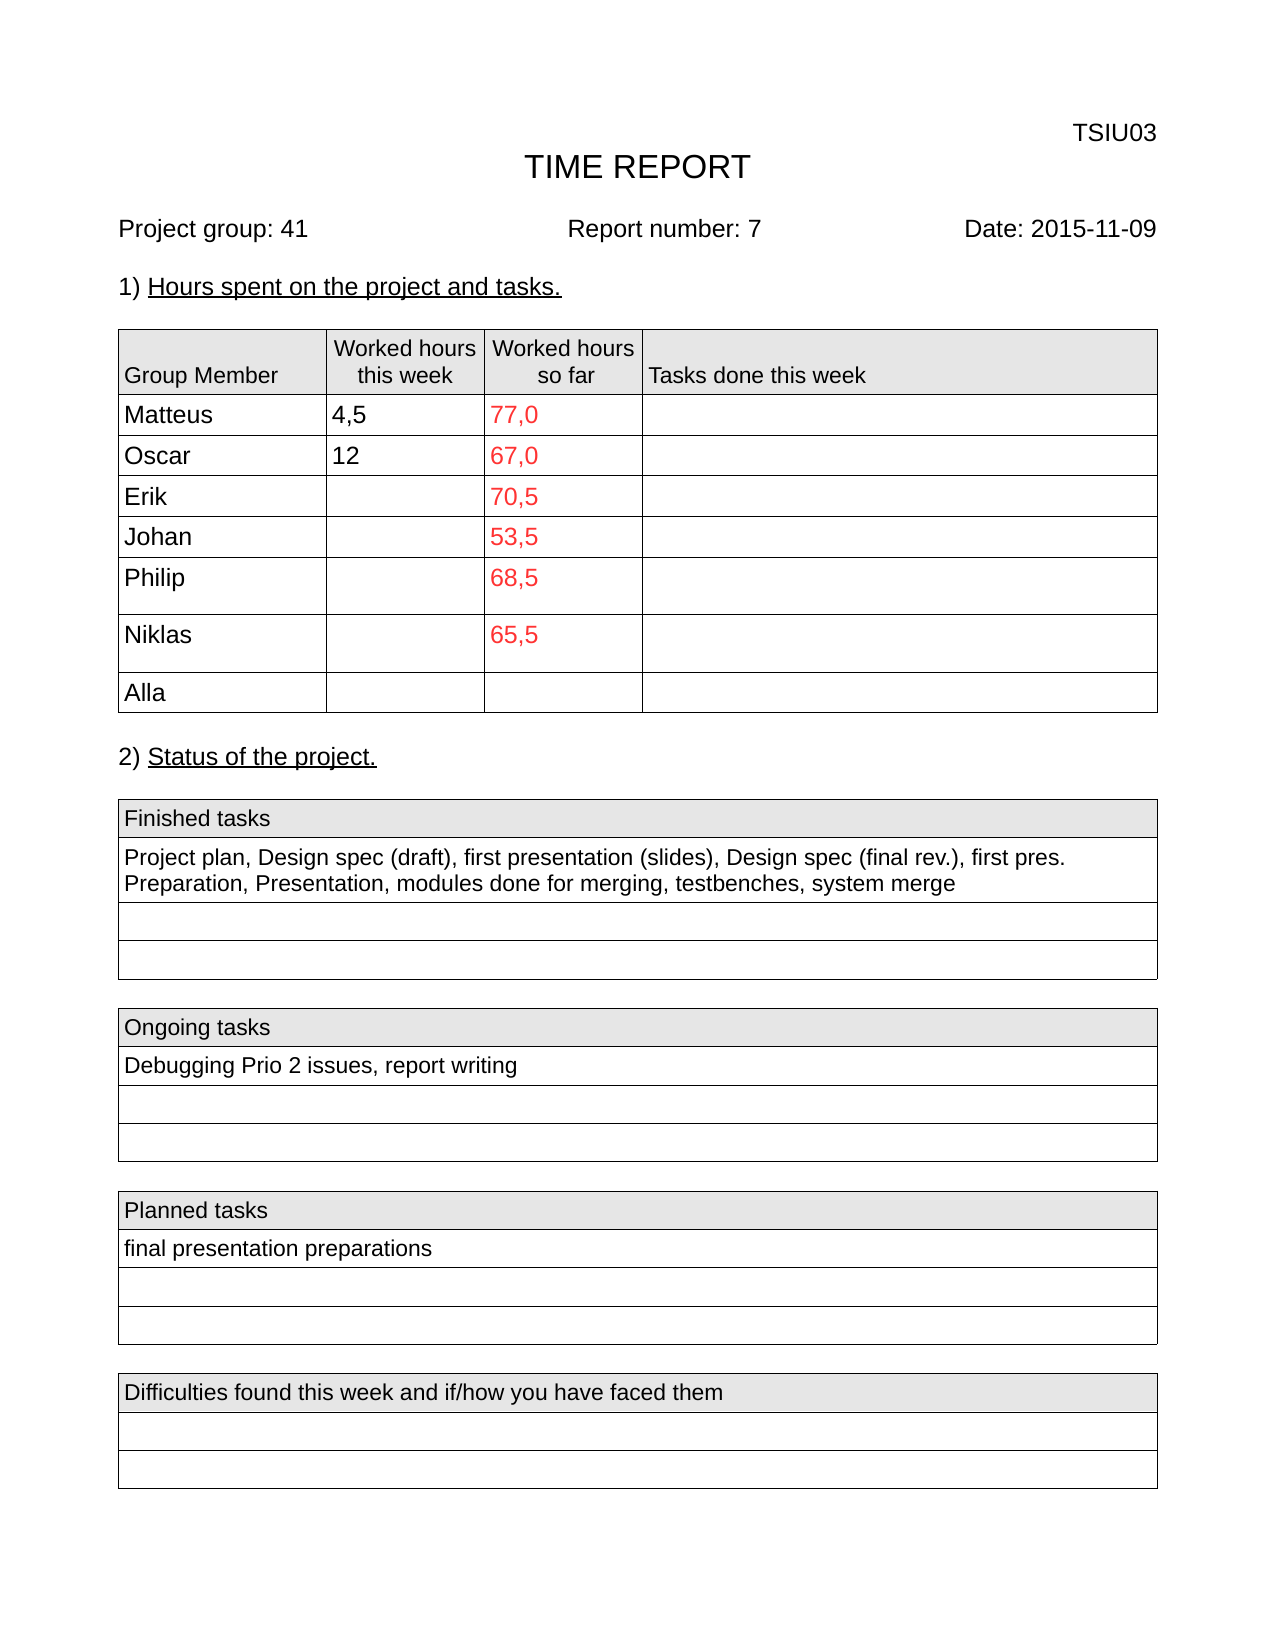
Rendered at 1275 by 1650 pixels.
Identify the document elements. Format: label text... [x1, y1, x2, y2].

table_cell Debugging Prio 2 issues, report writing [119, 1047, 1157, 1084]
table_cell Erik [119, 476, 326, 516]
table_cell [119, 1124, 1157, 1161]
table_cell final presentation preparations [119, 1230, 1157, 1267]
table_cell [327, 615, 484, 671]
table_cell [119, 1413, 1157, 1450]
table_cell [327, 558, 484, 614]
table_cell [643, 476, 1157, 516]
table_cell 65,5 [485, 615, 642, 671]
table_cell 12 [327, 436, 484, 475]
table_cell [643, 395, 1157, 434]
table_header Worked hours this week [327, 330, 484, 394]
table_cell [327, 476, 484, 516]
table_cell Niklas [119, 615, 326, 671]
table_cell 4,5 [327, 395, 484, 434]
table_header Worked hours so far [485, 330, 642, 394]
table_cell 77,0 [485, 395, 642, 434]
text 2) Status of the project. [118, 741, 1157, 770]
table_cell 53,5 [485, 517, 642, 557]
table_cell Project plan, Design spec (draft), first presentation (slides), Design spec (final rev.), first pres. Preparation, Presentation, modules done for merging, testbenches, system merge [119, 838, 1157, 902]
table_header Tasks done this week [643, 330, 1157, 394]
table_cell [327, 673, 484, 712]
table_cell [119, 1307, 1157, 1344]
table_cell [643, 436, 1157, 475]
table_cell Alla [119, 673, 326, 712]
table_header Difficulties found this week and if/how you have faced them [119, 1374, 1157, 1411]
text TSIU03 [118, 118, 1157, 147]
table_header Group Member [119, 330, 326, 394]
table_header Ongoing tasks [119, 1009, 1157, 1046]
table_cell [119, 941, 1157, 979]
table_cell [327, 517, 484, 557]
table_header Planned tasks [119, 1192, 1157, 1229]
table_cell Oscar [119, 436, 326, 475]
table_cell [643, 517, 1157, 557]
table_cell Philip [119, 558, 326, 614]
table_cell [643, 558, 1157, 614]
text TIME REPORT [118, 147, 1157, 185]
table_header Finished tasks [119, 800, 1157, 837]
table_cell 67,0 [485, 436, 642, 475]
text 1) Hours spent on the project and tasks. [118, 272, 1157, 300]
table_cell [643, 615, 1157, 671]
table_cell 68,5 [485, 558, 642, 614]
table_cell [119, 1451, 1157, 1488]
table_cell [643, 673, 1157, 712]
table_cell [485, 673, 642, 712]
table_cell Matteus [119, 395, 326, 434]
table_cell 70,5 [485, 476, 642, 516]
table_cell Johan [119, 517, 326, 557]
text Project group: 41 Report number: 7 Date: 2015-11-09 [118, 214, 1157, 243]
table_cell [119, 903, 1157, 940]
table_cell [119, 1086, 1157, 1123]
table_cell [119, 1268, 1157, 1306]
